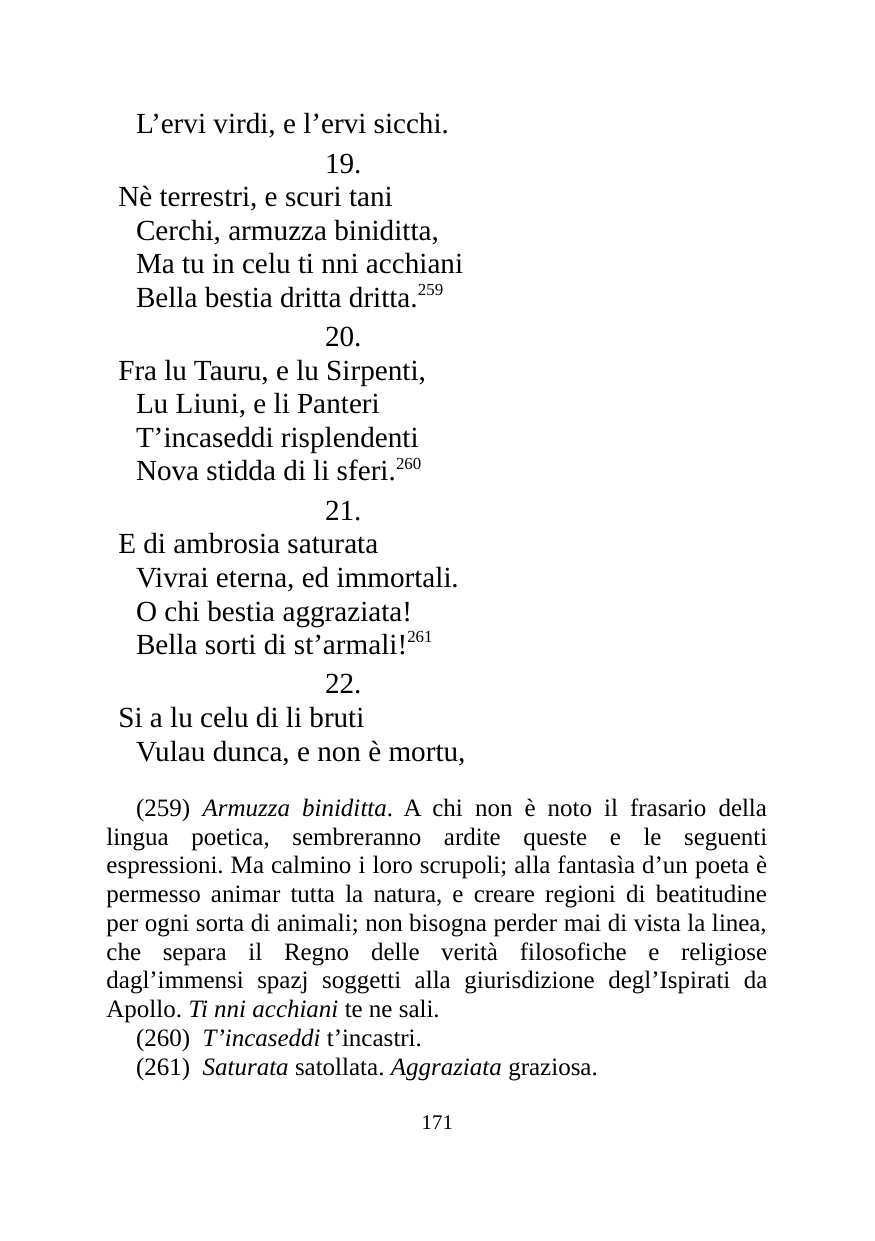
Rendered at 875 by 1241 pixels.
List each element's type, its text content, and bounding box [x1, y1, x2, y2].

text Armuzza biniditta. A chi non è noto il frasario della lingua poetica, sembreranno ardite queste e le seguenti espressioni. Ma calmino i loro scrupoli; alla fantasìa d’un poeta è permesso animar tutta la natura, e creare regioni di beatitudine per ogni sorta di animali; non bisogna perder mai di vista la linea, che separa il Regno delle verità filosofiche e religiose dagl’immensi spazj soggetti alla giurisdizione degl’Ispirati da Apollo. Ti nni acchiani te ne sali. [106, 793, 768, 1023]
text Si a lu celu di li bruti Vulau dunca, e non è mortu, [118, 700, 768, 767]
text 21. [325, 493, 768, 527]
text Fra lu Tauru, e lu Sirpenti, Lu Liuni, e li Panteri T’incaseddi risplendenti Nova stidda di li sferi. [118, 353, 768, 487]
text Saturata satollata. Aggraziata graziosa. [106, 1052, 768, 1080]
text T’incaseddi t’incastri. [106, 1023, 768, 1052]
text Nè terrestri, e scuri tani Cerchi, armuzza biniditta, Ma tu in celu ti nni acchiani Bella bestia dritta dritta. [118, 179, 768, 313]
text 20. [325, 319, 768, 353]
text E di ambrosia saturata Vivrai eterna, ed immortali. O chi bestia aggraziata! Bella sorti di st’armali! [118, 527, 768, 661]
text L’ervi virdi, e l’ervi sicchi. [118, 106, 768, 140]
text 19. [325, 146, 768, 179]
text 22. [325, 667, 768, 700]
